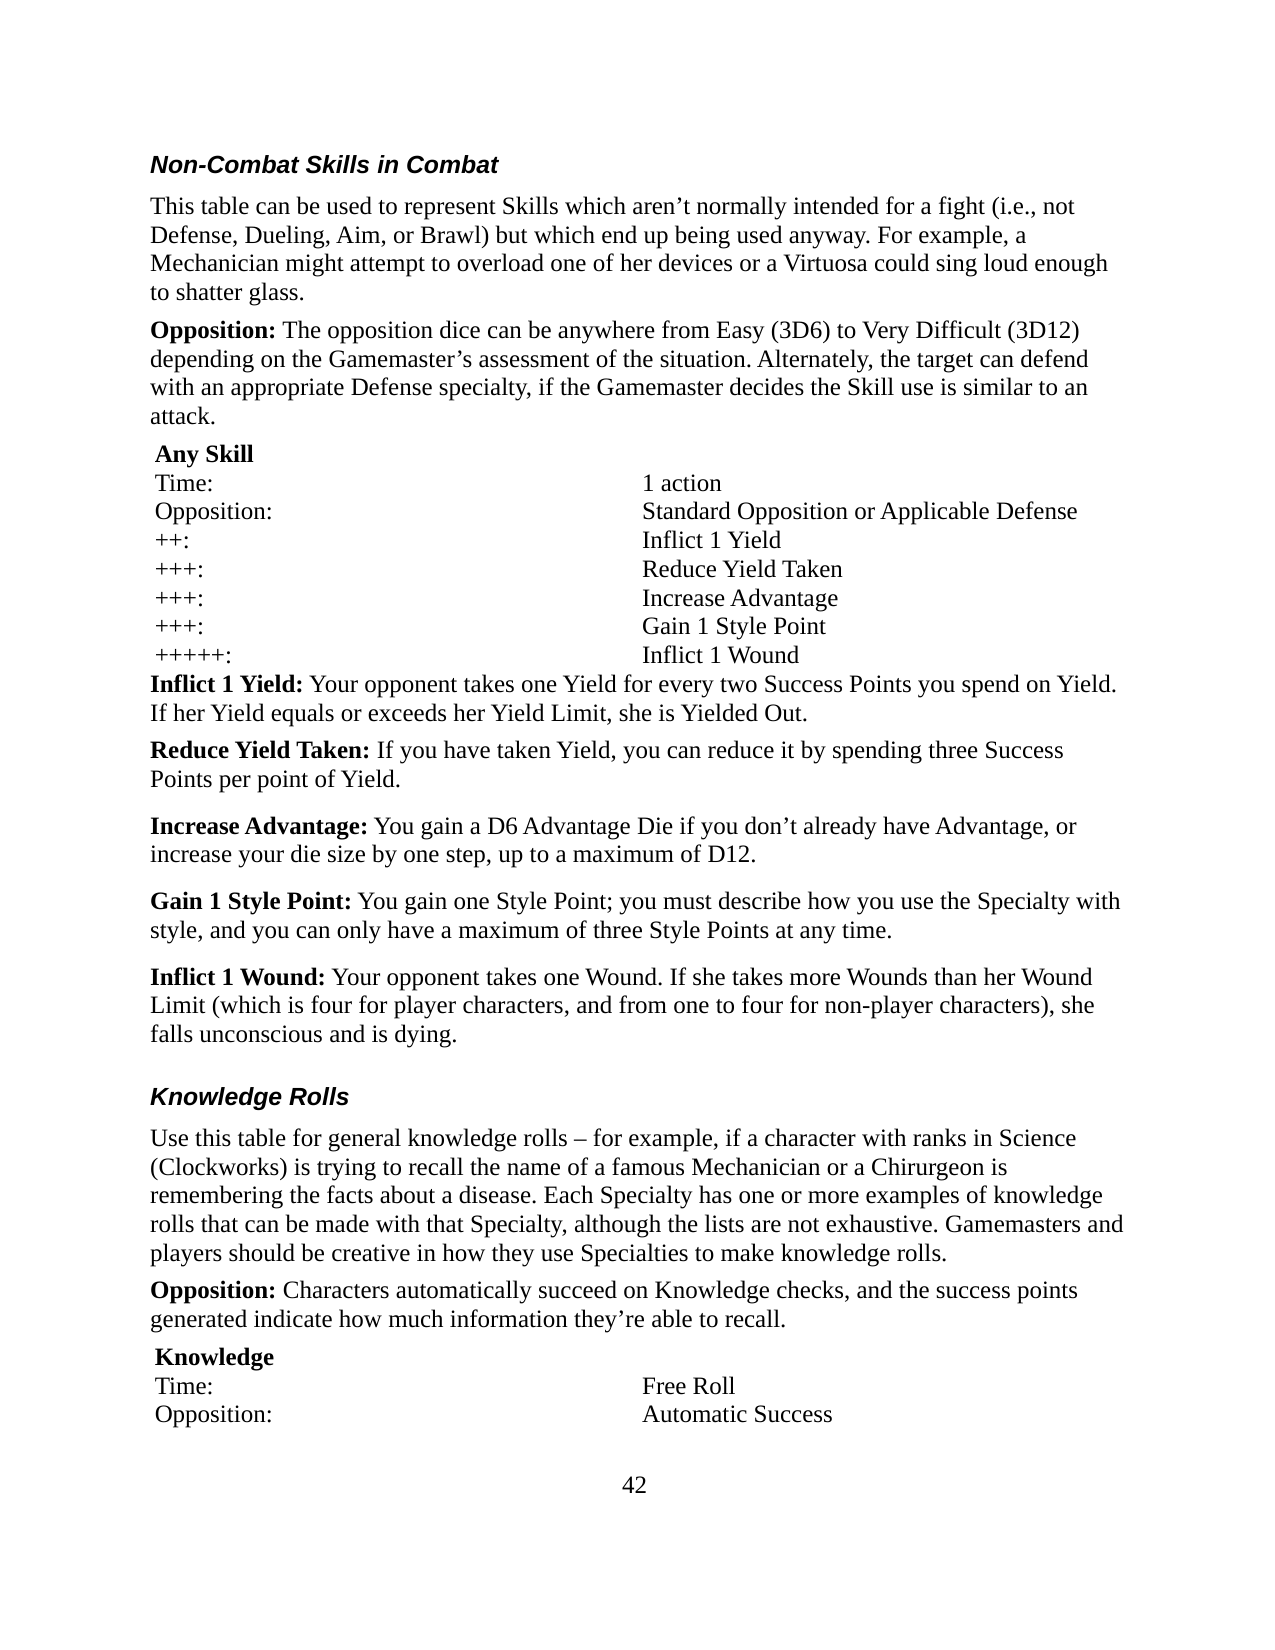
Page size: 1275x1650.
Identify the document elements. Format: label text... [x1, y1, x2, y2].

table_cell +++: [150, 583, 637, 611]
table_cell Inflict 1 Yield [638, 525, 1125, 554]
table_cell +++++: [150, 640, 637, 669]
table_cell 1 action [638, 468, 1125, 496]
table_cell Free Roll [638, 1371, 1125, 1399]
subtitle Non-Combat Skills in Combat [150, 150, 1125, 178]
table_cell Opposition: [150, 1400, 637, 1428]
table_header Knowledge [150, 1342, 637, 1371]
table_cell Standard Opposition or Applicable Defense [638, 496, 1125, 525]
table_cell Automatic Success [638, 1400, 1125, 1428]
table_cell Inflict 1 Wound [638, 640, 1125, 669]
text Use this table for general knowledge rolls – for example, if a character with ranks in Science (Clockworks) is trying to recall the name of a famous Mechanician or a Chirurgeon is remembering the facts about a disease. Each Specialty has one or more examples of knowledge rolls that can be made with that Specialty, although the lists are not exhaustive. Gamemasters and players should be creative in how they use Specialties to make knowledge rolls. [150, 1123, 1125, 1267]
subtitle Knowledge Rolls [150, 1082, 1125, 1110]
table_header Any Skill [150, 439, 637, 468]
text Increase Advantage: You gain a D6 Advantage Die if you don’t already have Advantage, or increase your die size by one step, up to a maximum of D12. [150, 811, 1125, 868]
table_cell Opposition: [150, 496, 637, 525]
text Reduce Yield Taken: If you have taken Yield, you can reduce it by spending three Success Points per point of Yield. [150, 735, 1125, 793]
text Gain 1 Style Point: You gain one Style Point; you must describe how you use the Specialty with style, and you can only have a maximum of three Style Points at any time. [150, 886, 1125, 944]
table_header [638, 439, 1125, 468]
table_cell Gain 1 Style Point [638, 611, 1125, 640]
table_header [638, 1342, 1125, 1371]
table_cell Time: [150, 468, 637, 496]
table_cell Time: [150, 1371, 637, 1399]
text Opposition: Characters automatically succeed on Knowledge checks, and the success points generated indicate how much information they’re able to recall. [150, 1276, 1125, 1333]
text Inflict 1 Yield: Your opponent takes one Yield for every two Success Points you spend on Yield. If her Yield equals or exceeds her Yield Limit, she is Yielded Out. [150, 669, 1125, 726]
table_cell Increase Advantage [638, 583, 1125, 611]
text Inflict 1 Wound: Your opponent takes one Wound. If she takes more Wounds than her Wound Limit (which is four for player characters, and from one to four for non-player characters), she falls unconscious and is dying. [150, 962, 1125, 1048]
text Opposition: The opposition dice can be anywhere from Easy (3D6) to Very Difficult (3D12) depending on the Gamemaster’s assessment of the situation. Alternately, the target can defend with an appropriate Defense specialty, if the Gamemaster decides the Skill use is similar to an attack. [150, 315, 1125, 430]
table_cell Reduce Yield Taken [638, 554, 1125, 583]
table_cell +++: [150, 554, 637, 583]
table_cell +++: [150, 611, 637, 640]
text This table can be used to represent Skills which aren’t normally intended for a fight (i.e., not Defense, Dueling, Aim, or Brawl) but which end up being used anyway. For example, a Mechanician might attempt to overload one of her devices or a Virtuosa could sing loud enough to shatter glass. [150, 191, 1125, 306]
table_cell ++: [150, 525, 637, 554]
